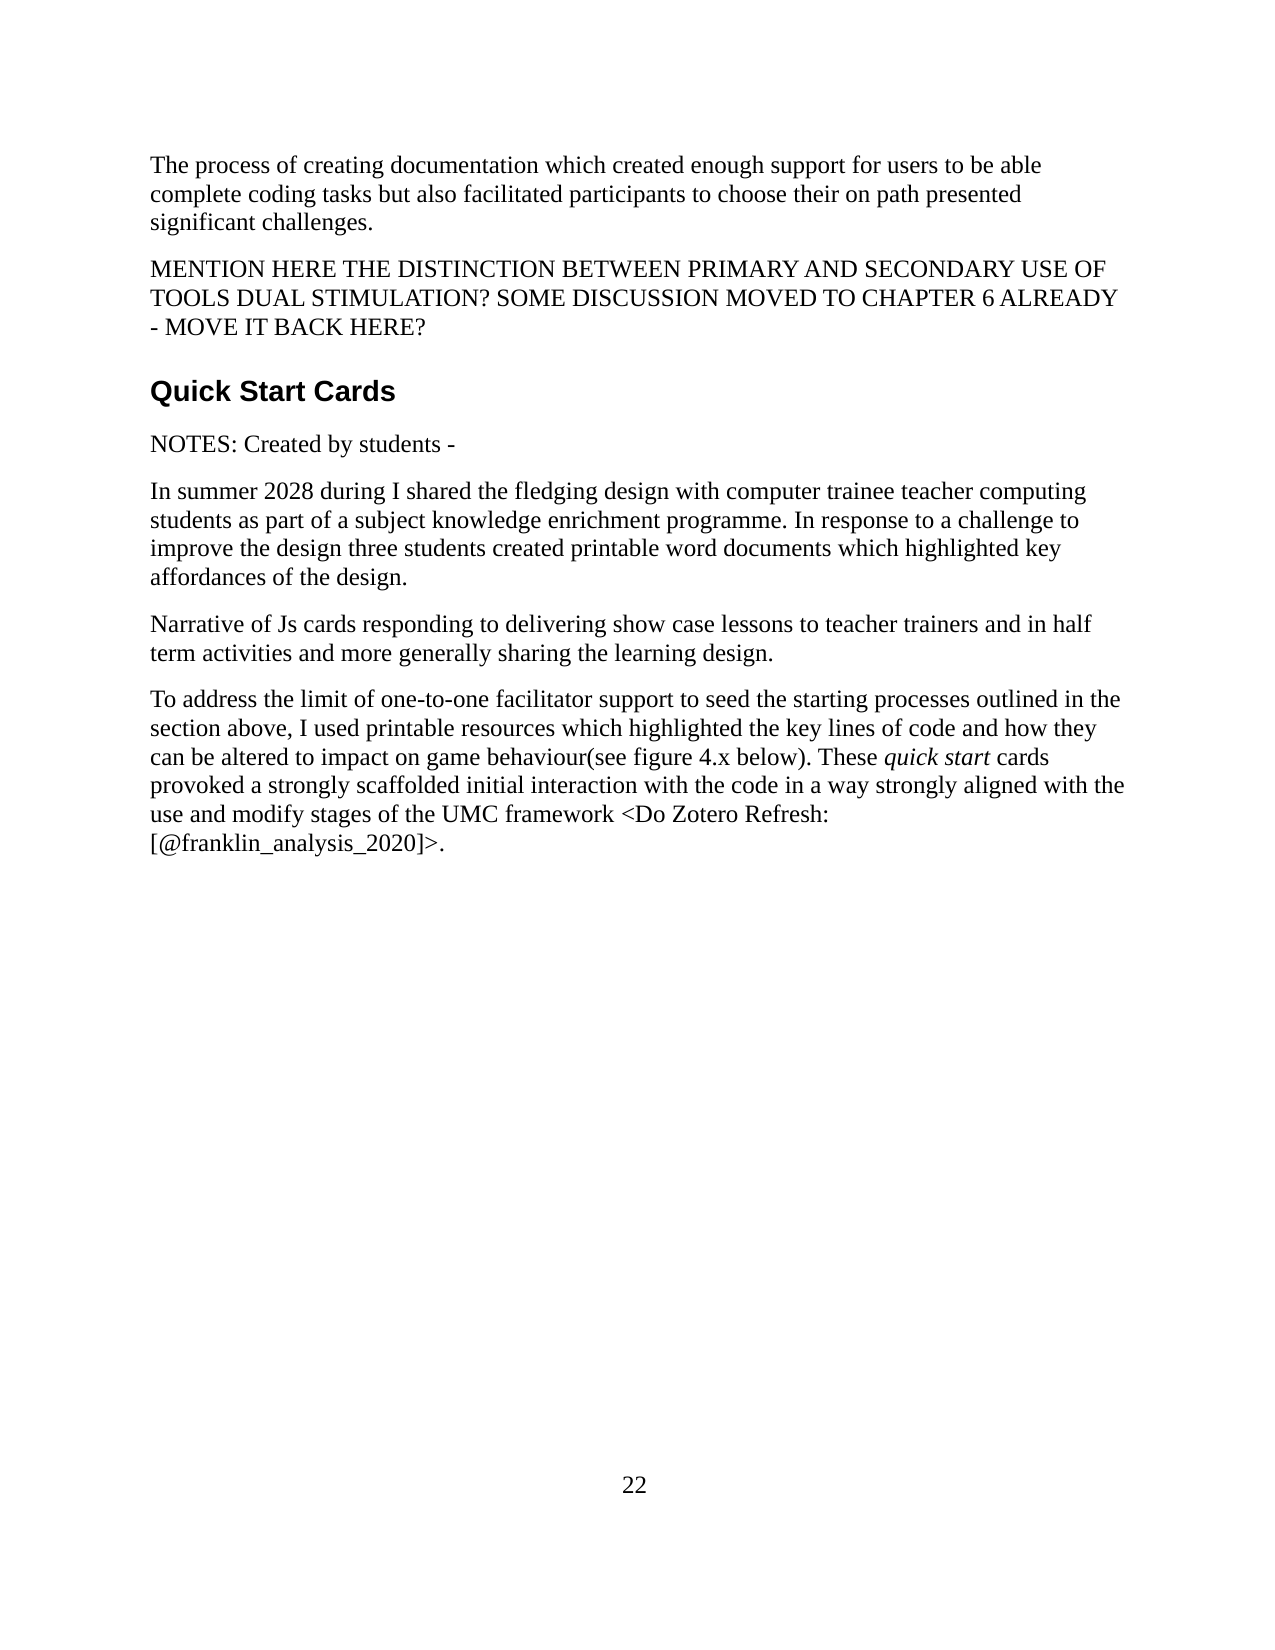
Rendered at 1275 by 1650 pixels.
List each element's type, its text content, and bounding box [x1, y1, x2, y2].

text Narrative of Js cards responding to delivering show case lessons to teacher trainers and in half term activities and more generally sharing the learning design. [150, 609, 1125, 666]
text In summer 2028 during I shared the fledging design with computer trainee teacher computing students as part of a subject knowledge enrichment programme. In response to a challenge to improve the design three students created printable word documents which highlighted key affordances of the design. [150, 476, 1125, 591]
text NOTES: Created by students - [150, 429, 1125, 458]
text To address the limit of one-to-one facilitator support to seed the starting processes outlined in the section above, I used printable resources which highlighted the key lines of code and how they can be altered to impact on game behaviour(see figure 4.x below). These quick start cards provoked a strongly scaffolded initial interaction with the code in a way strongly aligned with the use and modify stages of the UMC framework <Do Zotero Refresh: [@franklin_analysis_2020]>. [150, 684, 1125, 857]
text The process of creating documentation which created enough support for users to be able complete coding tasks but also facilitated participants to choose their on path presented significant challenges. [150, 150, 1125, 236]
subtitle Quick Start Cards [150, 374, 1125, 408]
text MENTION HERE THE DISTINCTION BETWEEN PRIMARY AND SECONDARY USE OF TOOLS DUAL STIMULATION? SOME DISCUSSION MOVED TO CHAPTER 6 ALREADY - MOVE IT BACK HERE? [150, 254, 1125, 340]
